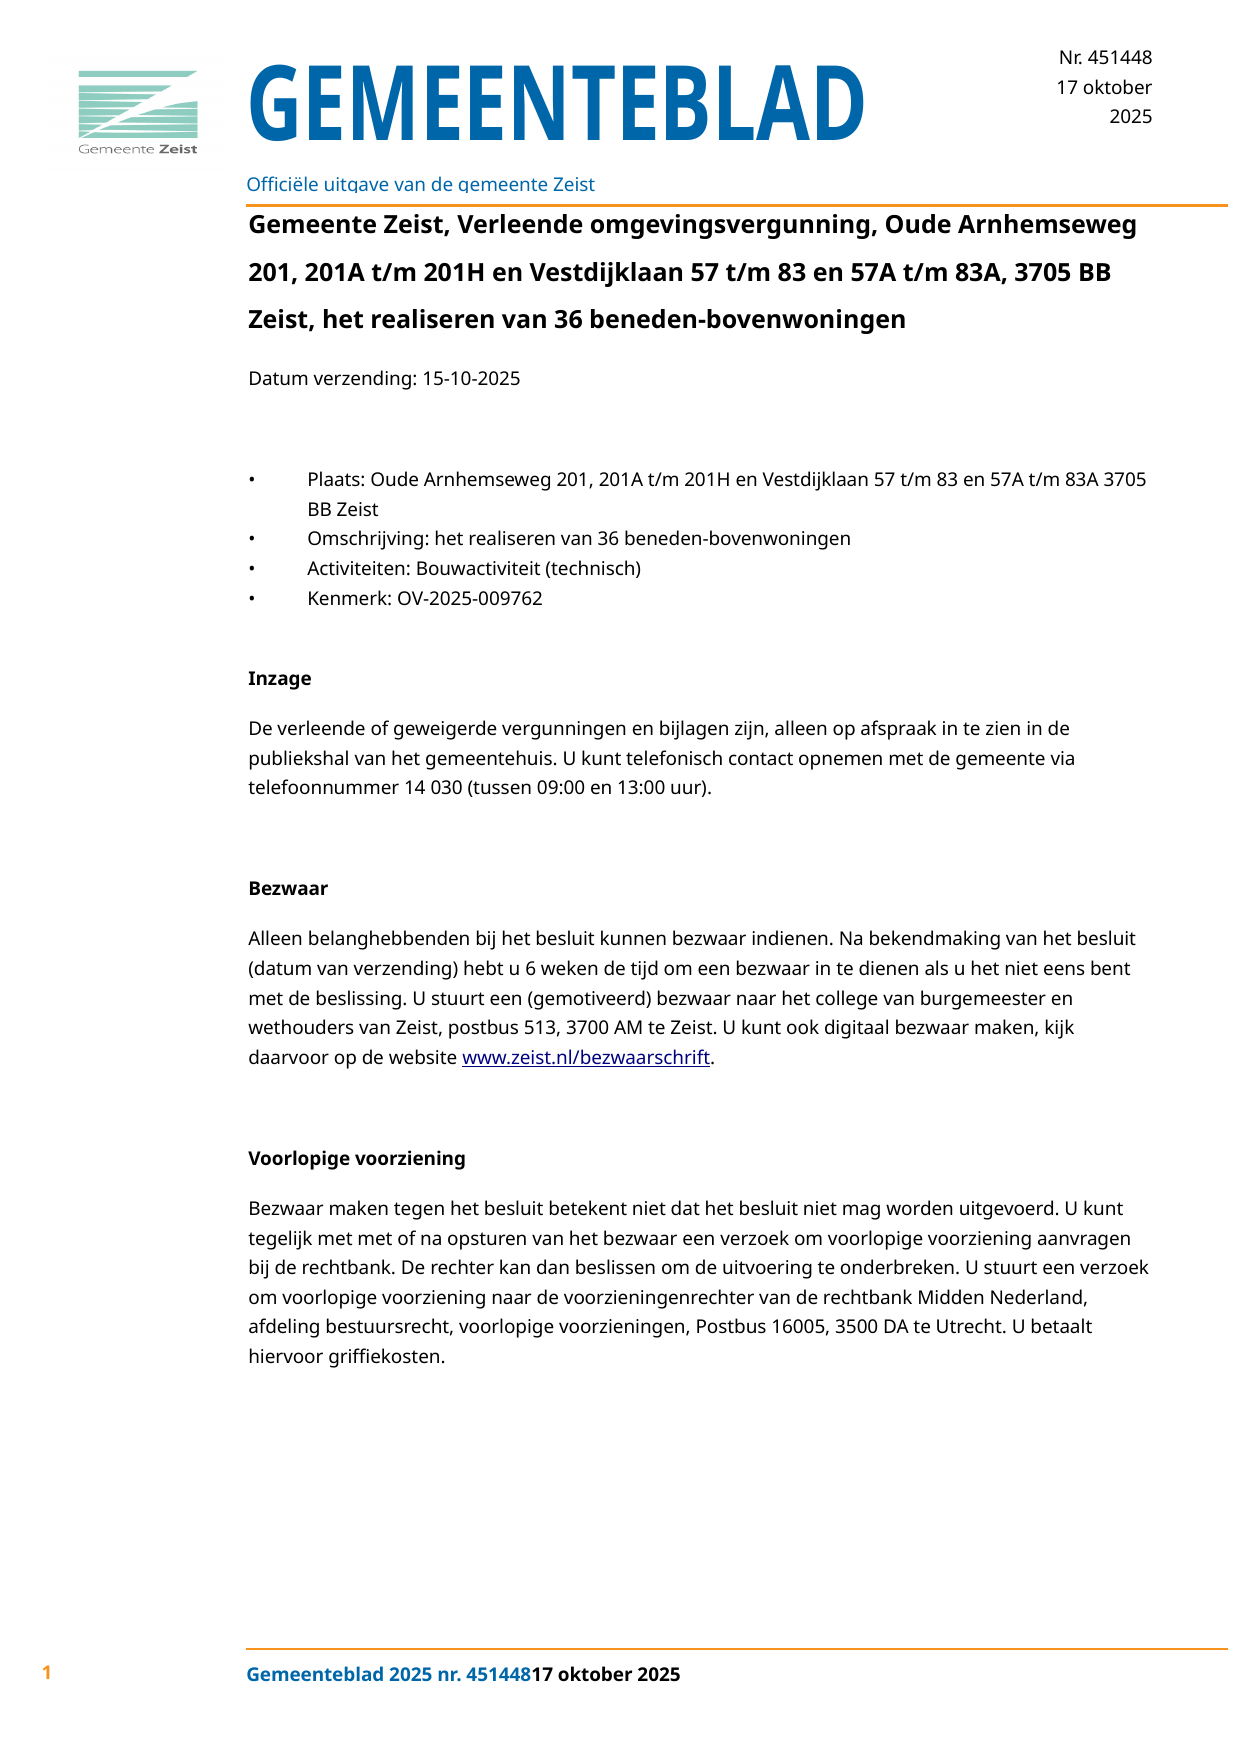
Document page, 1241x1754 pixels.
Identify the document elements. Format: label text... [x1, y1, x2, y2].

list Omschrijving: het realiseren van 36 beneden-bovenwoningen [248, 526, 1152, 551]
picture [41, 47, 231, 172]
list Kenmerk: OV-2025-009762 [248, 585, 1152, 610]
text Voorlopige voorziening [248, 1145, 1152, 1170]
text Alleen belanghebbenden bij het besluit kunnen bezwaar indienen. Na bekendmaking van het besluit (datum van verzending) hebt u 6 weken de tijd om een bezwaar in te dienen als u het niet eens bent met de beslissing. U stuurt een (gemotiveerd) bezwaar naar het college van burgemeester en wethouders van Zeist, postbus 513, 3700 AM te Zeist. U kunt ook digitaal bezwaar maken, kijk daarvoor op de website www.zeist.nl/bezwaarschrift. [248, 926, 1152, 1069]
text Gemeente Zeist, Verleende omgevingsvergunning, Oude Arnhemseweg 201, 201A t/m 201H en Vestdijklaan 57 t/m 83 en 57A t/m 83A, 3705 BB Zeist, het realiseren van 36 beneden-bovenwoningen [248, 207, 1152, 336]
text Bezwaar [248, 875, 1152, 901]
list Activiteiten: Bouwactiviteit (technisch) [248, 555, 1152, 581]
list Plaats: Oude Arnhemseweg 201, 201A t/m 201H en Vestdijklaan 57 t/m 83 en 57A t/m 83A 3705 BB Zeist [248, 466, 1152, 522]
text De verleende of geweigerde vergunningen en bijlagen zijn, alleen op afspraak in te zien in de publiekshal van het gemeentehuis. U kunt telefonisch contact opnemen met de gemeente via telefoonnummer 14 030 (tussen 09:00 en 13:00 uur). [248, 715, 1152, 800]
text Datum verzending: 15-10-2025 [248, 366, 1152, 391]
text Bezwaar maken tegen het besluit betekent niet dat het besluit niet mag worden uitgevoerd. U kunt tegelijk met met of na opsturen van het bezwaar een verzoek om voorlopige voorziening aanvragen bij de rechtbank. De rechter kan dan beslissen om de uitvoering te onderbreken. U stuurt een verzoek om voorlopige voorziening naar de voorzieningenrechter van de rechtbank Midden Nederland, afdeling bestuursrecht, voorlopige voorzieningen, Postbus 16005, 3500 DA te Utrecht. U betaalt hiervoor griffiekosten. [248, 1195, 1152, 1369]
text Inzage [248, 665, 1152, 690]
